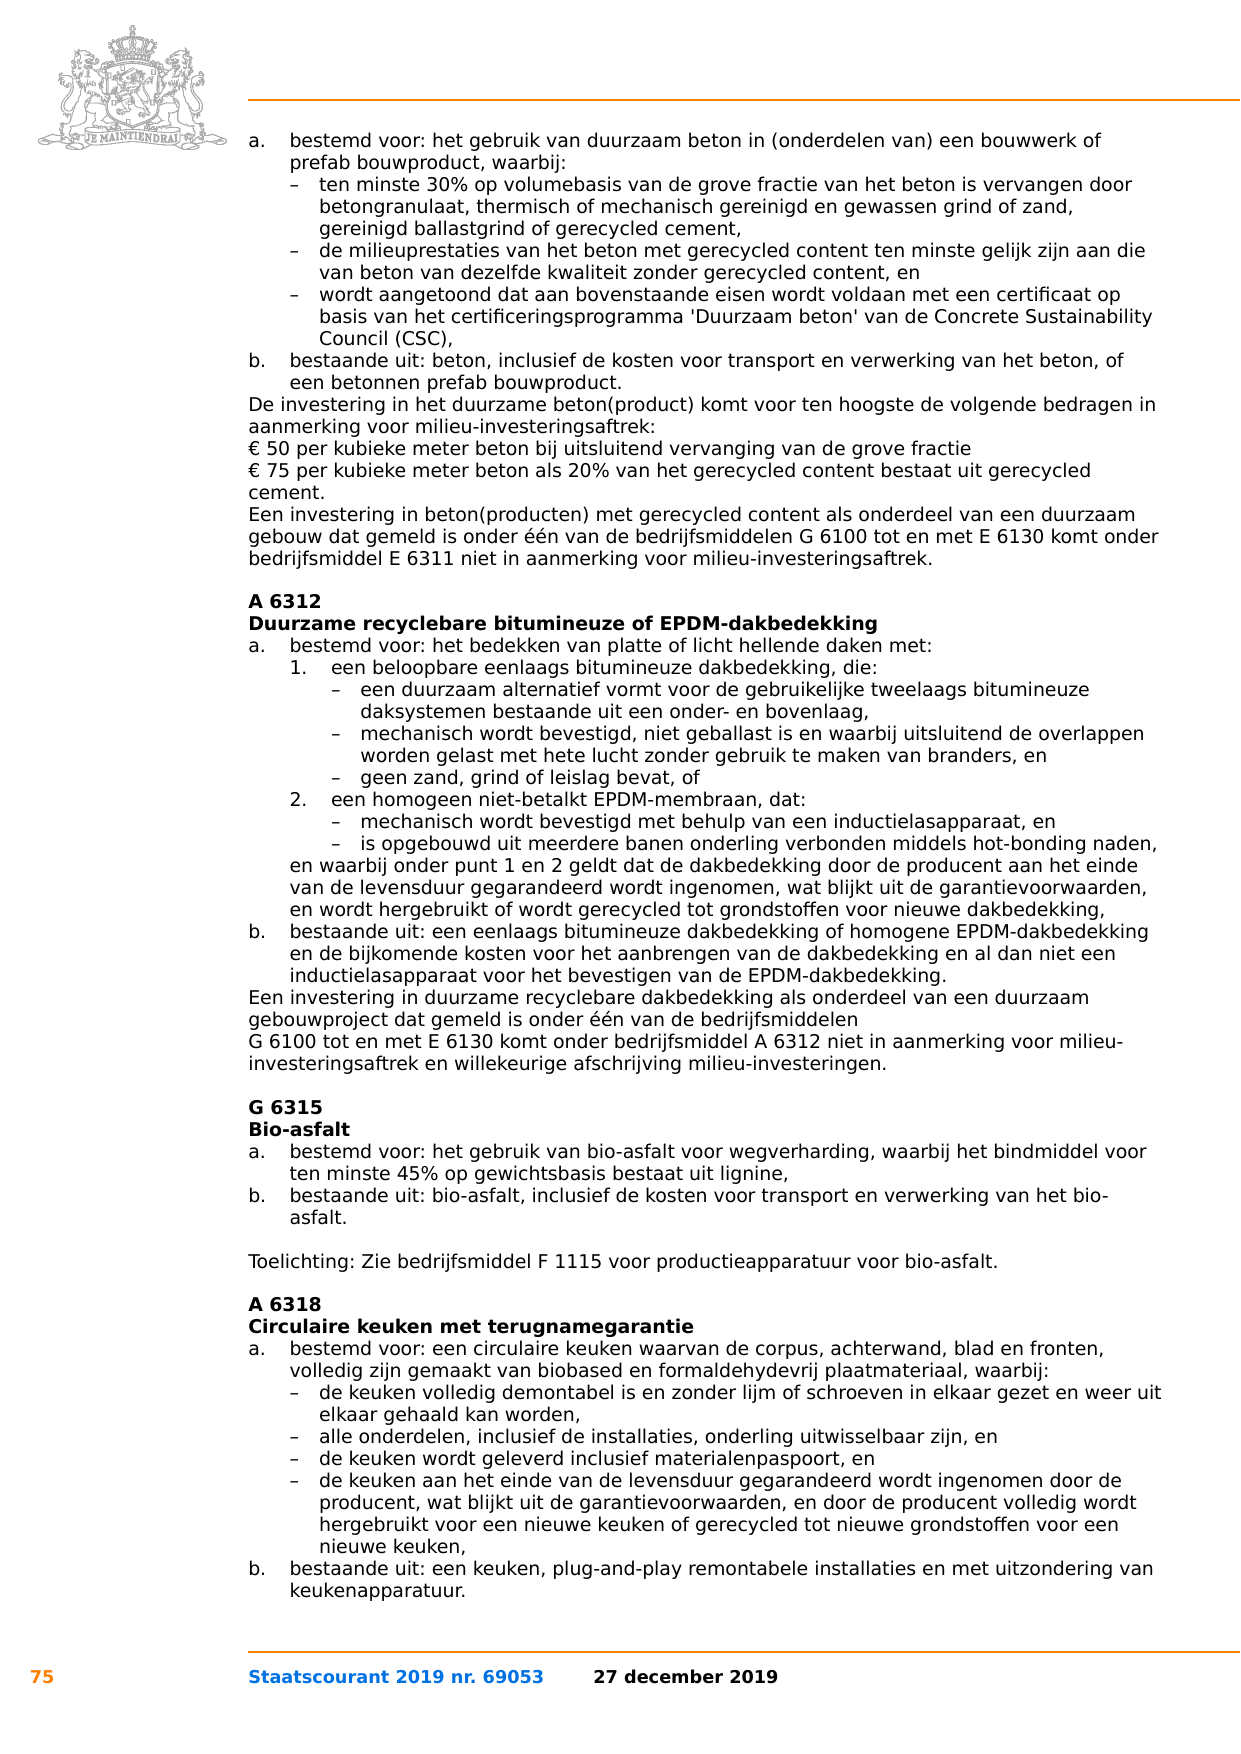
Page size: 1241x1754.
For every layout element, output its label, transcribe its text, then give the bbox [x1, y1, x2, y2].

text € 75 per kubieke meter beton als 20% van het gerecycled content bestaat uit gerecycled cement. [248, 459, 1163, 503]
text a. bestemd voor: het gebruik van bio-asfalt voor wegverharding, waarbij het bindmiddel voor ten minste 45% op gewichtsbasis bestaat uit lignine, [248, 1141, 1163, 1185]
text a. bestemd voor: het gebruik van duurzaam beton in (onderdelen van) een bouwwerk of prefab bouwproduct, waarbij: [248, 130, 1163, 174]
text 2. een homogeen niet-betalkt EPDM-membraan, dat: [289, 789, 1163, 811]
text € 50 per kubieke meter beton bij uitsluitend vervanging van de grove fractie [248, 438, 1163, 459]
text Toelichting: Zie bedrijfsmiddel F 1115 voor productieapparatuur voor bio-asfalt. [248, 1251, 1163, 1272]
text – geen zand, grind of leislag bevat, of [331, 767, 1163, 789]
text a. bestemd voor: het bedekken van platte of licht hellende daken met: [248, 635, 1163, 657]
text – de keuken volledig demontabel is en zonder lijm of schroeven in elkaar gezet en weer uit elkaar gehaald kan worden, [289, 1382, 1163, 1426]
text b. bestaande uit: bio-asfalt, inclusief de kosten voor transport en verwerking van het bio-asfalt. [248, 1185, 1163, 1229]
text – wordt aangetoond dat aan bovenstaande eisen wordt voldaan met een certificaat op basis van het certificeringsprogramma 'Duurzaam beton' van de Concrete Sustainability Council (CSC), [289, 284, 1163, 350]
text Bio-asfalt [248, 1119, 1163, 1141]
text b. bestaande uit: een eenlaags bitumineuze dakbedekking of homogene EPDM-dakbedekking en de bijkomende kosten voor het aanbrengen van de dakbedekking en al dan niet een inductielasapparaat voor het bevestigen van de EPDM-dakbedekking. [248, 921, 1163, 987]
text – is opgebouwd uit meerdere banen onderling verbonden middels hot-bonding naden, [331, 833, 1163, 855]
text De investering in het duurzame beton(product) komt voor ten hoogste de volgende bedragen in aanmerking voor milieu-investeringsaftrek: [248, 394, 1163, 438]
text G 6315 [248, 1097, 1163, 1119]
text 1. een beloopbare eenlaags bitumineuze dakbedekking, die: [289, 657, 1163, 679]
text a. bestemd voor: een circulaire keuken waarvan de corpus, achterwand, blad en fronten, volledig zijn gemaakt van biobased en formaldehydevrij plaatmateriaal, waarbij: [248, 1338, 1163, 1382]
text en waarbij onder punt 1 en 2 geldt dat de dakbedekking door de producent aan het einde van de levensduur gegarandeerd wordt ingenomen, wat blijkt uit de garantievoorwaarden, en wordt hergebruikt of wordt gerecycled tot grondstoffen voor nieuwe dakbedekking, [289, 855, 1163, 921]
text – de keuken wordt geleverd inclusief materialenpaspoort, en [289, 1448, 1163, 1470]
text b. bestaande uit: een keuken, plug-and-play remontabele installaties en met uitzondering van keukenapparatuur. [248, 1558, 1163, 1602]
text G 6100 tot en met E 6130 komt onder bedrijfsmiddel A 6312 niet in aanmerking voor milieu-investeringsaftrek en willekeurige afschrijving milieu-investeringen. [248, 1031, 1163, 1075]
picture [38, 25, 227, 150]
text – alle onderdelen, inclusief de installaties, onderling uitwisselbaar zijn, en [289, 1426, 1163, 1448]
text – een duurzaam alternatief vormt voor de gebruikelijke tweelaags bitumineuze daksystemen bestaande uit een onder- en bovenlaag, [331, 679, 1163, 723]
text – mechanisch wordt bevestigd, niet geballast is en waarbij uitsluitend de overlappen worden gelast met hete lucht zonder gebruik te maken van branders, en [331, 723, 1163, 767]
text Circulaire keuken met terugnamegarantie [248, 1316, 1163, 1338]
text – de keuken aan het einde van de levensduur gegarandeerd wordt ingenomen door de producent, wat blijkt uit de garantievoorwaarden, en door de producent volledig wordt hergebruikt voor een nieuwe keuken of gerecycled tot nieuwe grondstoffen voor een nieuwe keuken, [289, 1470, 1163, 1558]
text A 6318 [248, 1294, 1163, 1316]
text – mechanisch wordt bevestigd met behulp van een inductielasapparaat, en [331, 811, 1163, 833]
text A 6312 [248, 591, 1163, 613]
text – de milieuprestaties van het beton met gerecycled content ten minste gelijk zijn aan die van beton van dezelfde kwaliteit zonder gerecycled content, en [289, 240, 1163, 284]
text Duurzame recyclebare bitumineuze of EPDM-dakbedekking [248, 613, 1163, 635]
text Een investering in beton(producten) met gerecycled content als onderdeel van een duurzaam gebouw dat gemeld is onder één van de bedrijfsmiddelen G 6100 tot en met E 6130 komt onder bedrijfsmiddel E 6311 niet in aanmerking voor milieu-investeringsaftrek. [248, 503, 1163, 569]
text b. bestaande uit: beton, inclusief de kosten voor transport en verwerking van het beton, of een betonnen prefab bouwproduct. [248, 350, 1163, 394]
text – ten minste 30% op volumebasis van de grove fractie van het beton is vervangen door betongranulaat, thermisch of mechanisch gereinigd en gewassen grind of zand, gereinigd ballastgrind of gerecycled cement, [289, 174, 1163, 240]
text Een investering in duurzame recyclebare dakbedekking als onderdeel van een duurzaam gebouwproject dat gemeld is onder één van de bedrijfsmiddelen [248, 987, 1163, 1031]
